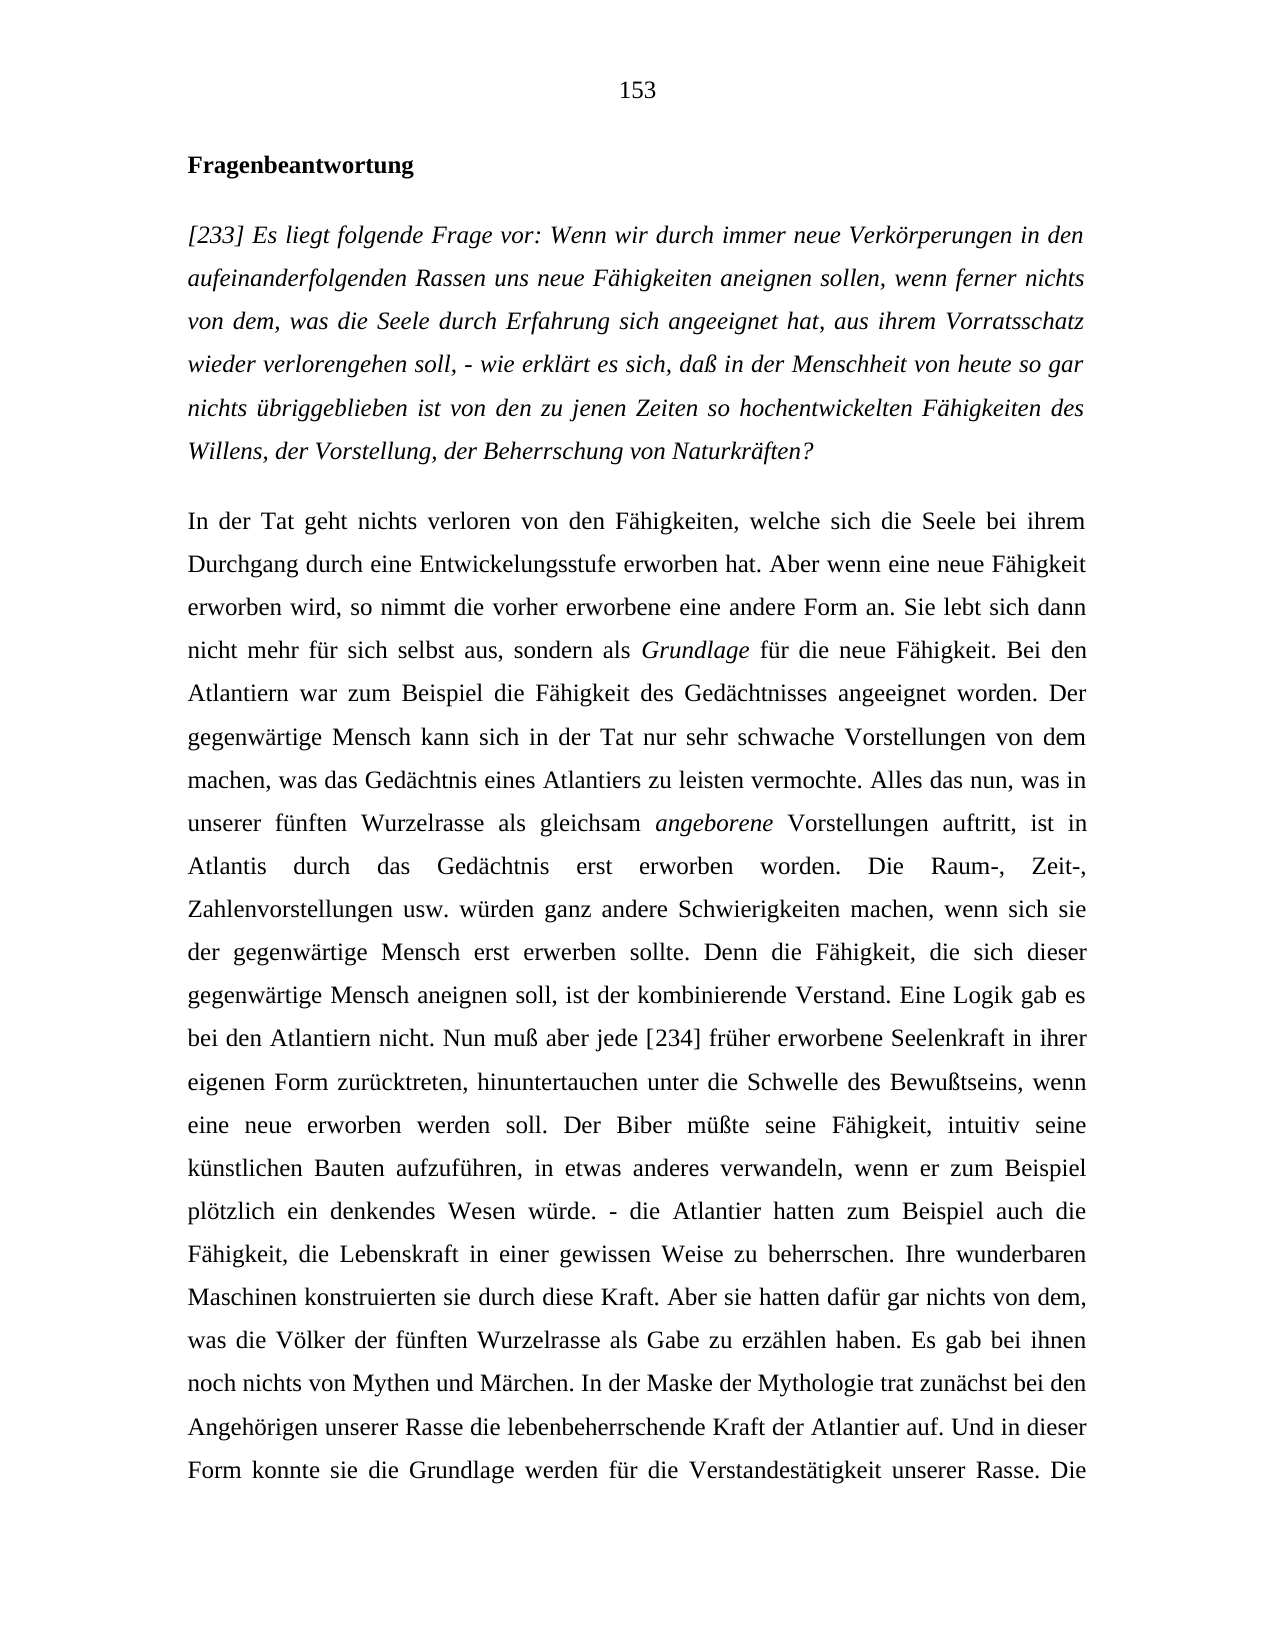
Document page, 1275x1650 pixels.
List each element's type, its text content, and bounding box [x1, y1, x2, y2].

text [233] Es liegt folgende Frage vor: Wenn wir durch immer neue Verkörperungen in den aufeinanderfolgenden Rassen uns neue Fähigkeiten aneignen sollen, wenn ferner nichts von dem, was die Seele durch Erfahrung sich angeeignet hat, aus ihrem Vorratsschatz wieder verlorengehen soll, - wie erklärt es sich, daß in der Menschheit von heute so gar nichts übriggeblieben ist von den zu jenen Zeiten so hochentwickelten Fähigkeiten des Willens, der Vorstellung, der Beherrschung von Naturkräften? [187, 220, 1087, 464]
text In der Tat geht nichts verloren von den Fähigkeiten, welche sich die Seele bei ihrem Durchgang durch eine Entwickelungsstufe erworben hat. Aber wenn eine neue Fähigkeit erworben wird, so nimmt die vorher erworbene eine andere Form an. Sie lebt sich dann nicht mehr für sich selbst aus, sondern als Grundlage für die neue Fähigkeit. Bei den Atlantiern war zum Beispiel die Fähigkeit des Gedächtnisses angeeignet worden. Der gegenwärtige Mensch kann sich in der Tat nur sehr schwache Vorstellungen von dem machen, was das Gedächtnis eines Atlantiers zu leisten vermochte. Alles das nun, was in unserer fünften Wurzelrasse als gleichsam angeborene Vorstellungen auftritt, ist in Atlantis durch das Gedächtnis erst erworben worden. Die Raum-, Zeit-, Zahlenvorstellungen usw. würden ganz andere Schwierigkeiten machen, wenn sich sie der gegenwärtige Mensch erst erwerben sollte. Denn die Fähigkeit, die sich dieser gegenwärtige Mensch aneignen soll, ist der kombinierende Verstand. Eine Logik gab es bei den Atlantiern nicht. Nun muß aber jede [234] früher erworbene Seelenkraft in ihrer eigenen Form zurücktreten, hinuntertauchen unter die Schwelle des Bewußtseins, wenn eine neue erworben werden soll. Der Biber müßte seine Fähigkeit, intuitiv seine künstlichen Bauten aufzuführen, in etwas anderes verwandeln, wenn er zum Beispiel plötzlich ein denkendes Wesen würde. - die Atlantier hatten zum Beispiel auch die Fähigkeit, die Lebenskraft in einer gewissen Weise zu beherrschen. Ihre wunderbaren Maschinen konstruierten sie durch diese Kraft. Aber sie hatten dafür gar nichts von dem, was die Völker der fünften Wurzelrasse als Gabe zu erzählen haben. Es gab bei ihnen noch nichts von Mythen und Märchen. In der Maske der Mythologie trat zunächst bei den Angehörigen unserer Rasse die lebenbeherrschende Kraft der Atlantier auf. Und in dieser Form konnte sie die Grundlage werden für die Verstandestätigkeit unserer Rasse. Die [187, 506, 1087, 1483]
text Fragenbeantwortung [187, 150, 1087, 179]
